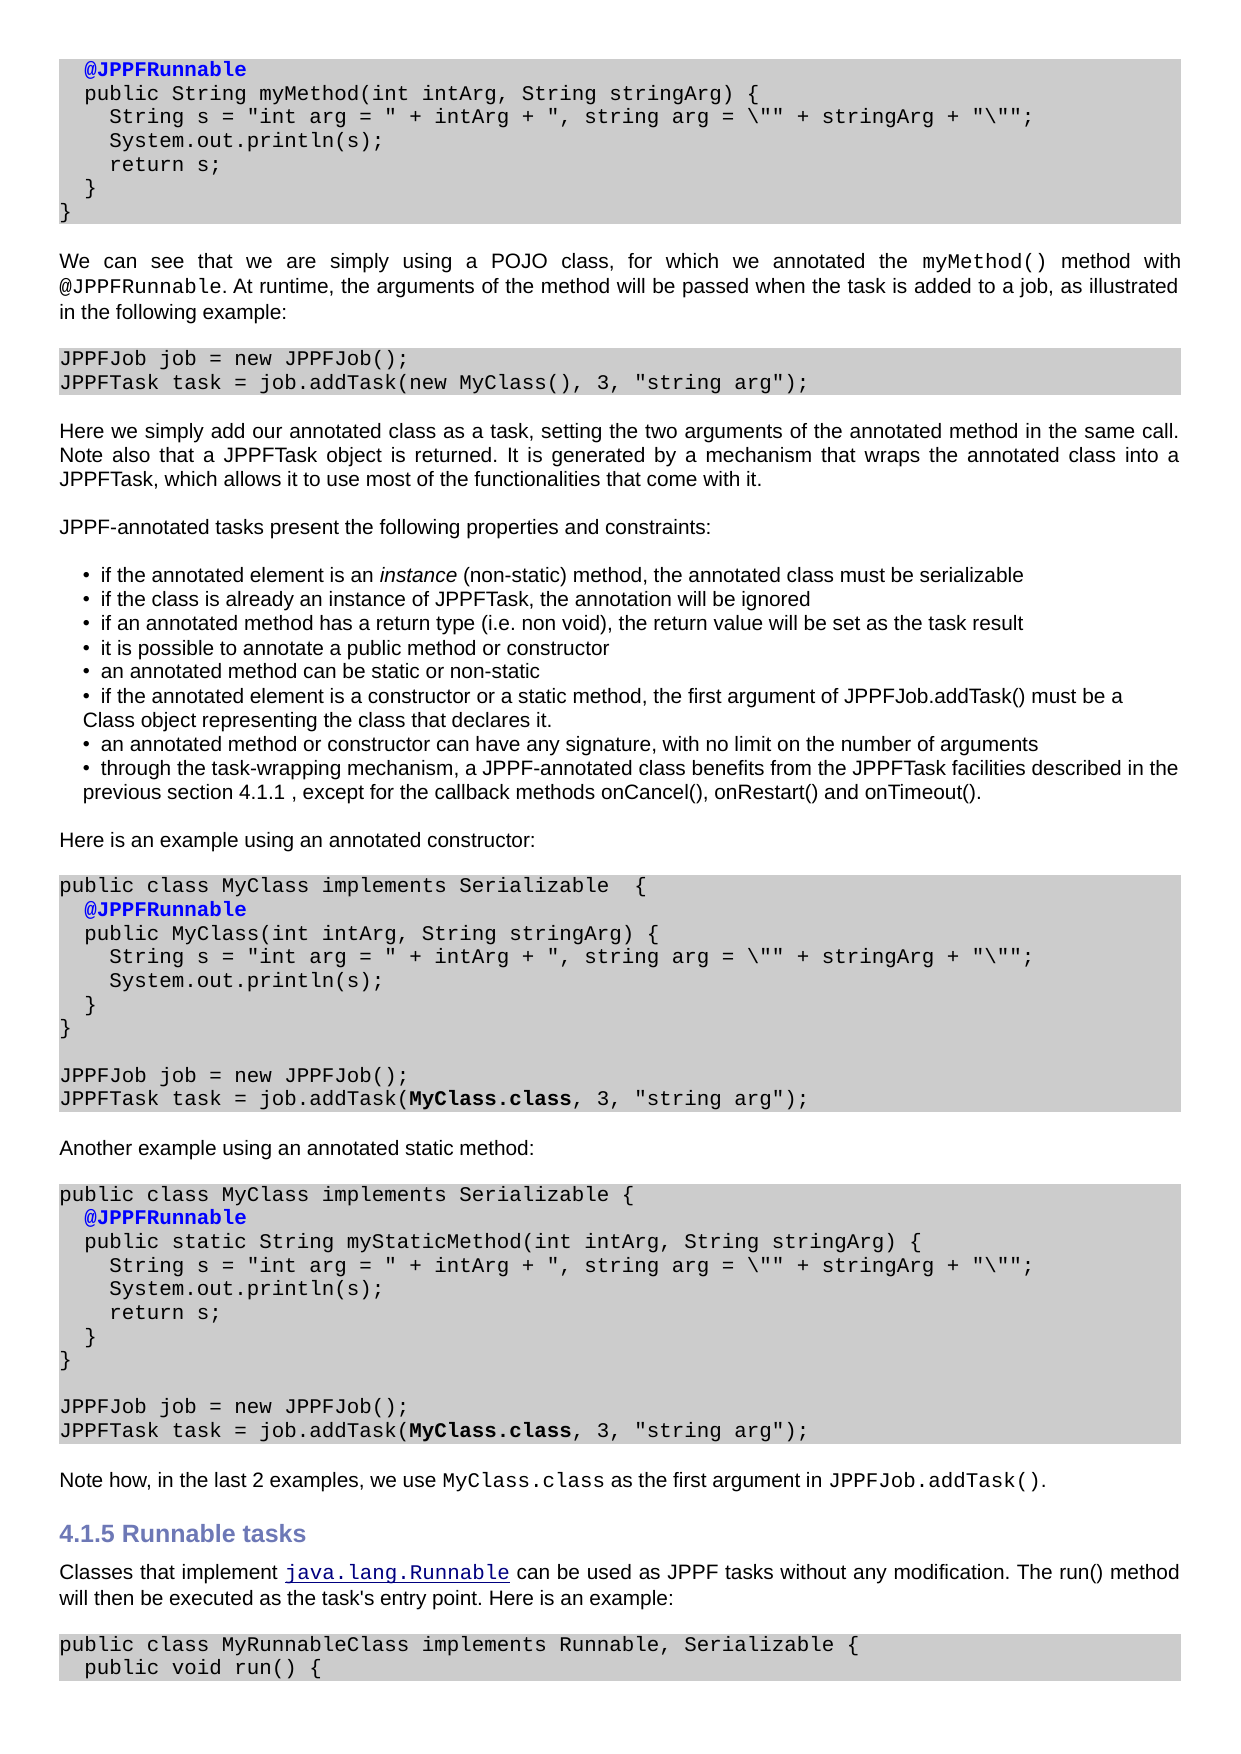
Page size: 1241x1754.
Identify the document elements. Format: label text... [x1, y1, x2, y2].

list if the annotated element is an instance (non-static) method, the annotated class must be serializable [83, 563, 1181, 587]
text } [59, 201, 1181, 224]
text @JPPFRunnable [59, 59, 1181, 83]
text public void run() { [59, 1657, 1181, 1681]
list an annotated method can be static or non-static [83, 659, 1181, 683]
text JPPF-annotated tasks present the following properties and constraints: [59, 515, 1181, 539]
text JPPFJob job = new JPPFJob(); [59, 1397, 1181, 1420]
text public MyClass(int intArg, String stringArg) { [59, 923, 1181, 946]
text } [59, 994, 1181, 1017]
text } [59, 177, 1181, 201]
text public class MyClass implements Serializable { [59, 875, 1181, 899]
text public class MyClass implements Serializable { [59, 1184, 1181, 1207]
text public String myMethod(int intArg, String stringArg) { [59, 83, 1181, 106]
text } [59, 1349, 1181, 1373]
list if the annotated element is a constructor or a static method, the first argument of JPPFJob.addTask() must be a Class object representing the class that declares it. [83, 683, 1181, 731]
text Here we simply add our annotated class as a task, setting the two arguments of the annotated method in the same call. Note also that a JPPFTask object is returned. It is generated by a mechanism that wraps the annotated class into a JPPFTask, which allows it to use most of the functionalities that come with it. [59, 419, 1181, 491]
list an annotated method or constructor can have any signature, with no limit on the number of arguments [83, 731, 1181, 756]
text We can see that we are simply using a POJO class, for which we annotated the myMethod() method with @JPPFRunnable. At runtime, the arguments of the method will be passed when the task is added to a job, as illustrated in the following example: [59, 248, 1181, 324]
text } [59, 1326, 1181, 1349]
text JPPFJob job = new JPPFJob(); [59, 1064, 1181, 1088]
text Note how, in the last 2 examples, we use MyClass.class as the first argument in JPPFJob.addTask(). [59, 1468, 1181, 1494]
text JPPFTask task = job.addTask(MyClass.class, 3, "string arg"); [59, 1088, 1181, 1112]
subtitle Runnable tasks [59, 1519, 1181, 1547]
text Here is an example using an annotated constructor: [59, 827, 1181, 851]
list through the task-wrapping mechanism, a JPPF-annotated class benefits from the JPPFTask facilities described in the previous section 4.1.1, except for the callback methods onCancel(), onRestart() and onTimeout(). [83, 756, 1181, 803]
list if an annotated method has a return type (i.e. non void), the return value will be set as the task result [83, 611, 1181, 635]
text return s; [59, 154, 1181, 177]
text System.out.println(s); [59, 130, 1181, 154]
text @JPPFRunnable [59, 1207, 1181, 1231]
text return s; [59, 1302, 1181, 1326]
text Another example using an annotated static method: [59, 1136, 1181, 1160]
text @JPPFRunnable [59, 899, 1181, 923]
text JPPFJob job = new JPPFJob(); [59, 348, 1181, 372]
text JPPFTask task = job.addTask(MyClass.class, 3, "string arg"); [59, 1420, 1181, 1444]
text String s = "int arg = " + intArg + ", string arg = \"" + stringArg + "\""; [59, 946, 1181, 970]
text public class MyRunnableClass implements Runnable, Serializable { [59, 1634, 1181, 1657]
text System.out.println(s); [59, 1278, 1181, 1302]
text String s = "int arg = " + intArg + ", string arg = \"" + stringArg + "\""; [59, 1255, 1181, 1278]
text String s = "int arg = " + intArg + ", string arg = \"" + stringArg + "\""; [59, 106, 1181, 130]
text System.out.println(s); [59, 970, 1181, 994]
list it is possible to annotate a public method or constructor [83, 635, 1181, 659]
text Classes that implement java.lang.Runnable can be used as JPPF tasks without any modification. The run() method will then be executed as the task's entry point. Here is an example: [59, 1560, 1181, 1610]
text JPPFTask task = job.addTask(new MyClass(), 3, "string arg"); [59, 372, 1181, 395]
text public static String myStaticMethod(int intArg, String stringArg) { [59, 1231, 1181, 1255]
text } [59, 1017, 1181, 1041]
list if the class is already an instance of JPPFTask, the annotation will be ignored [83, 587, 1181, 611]
